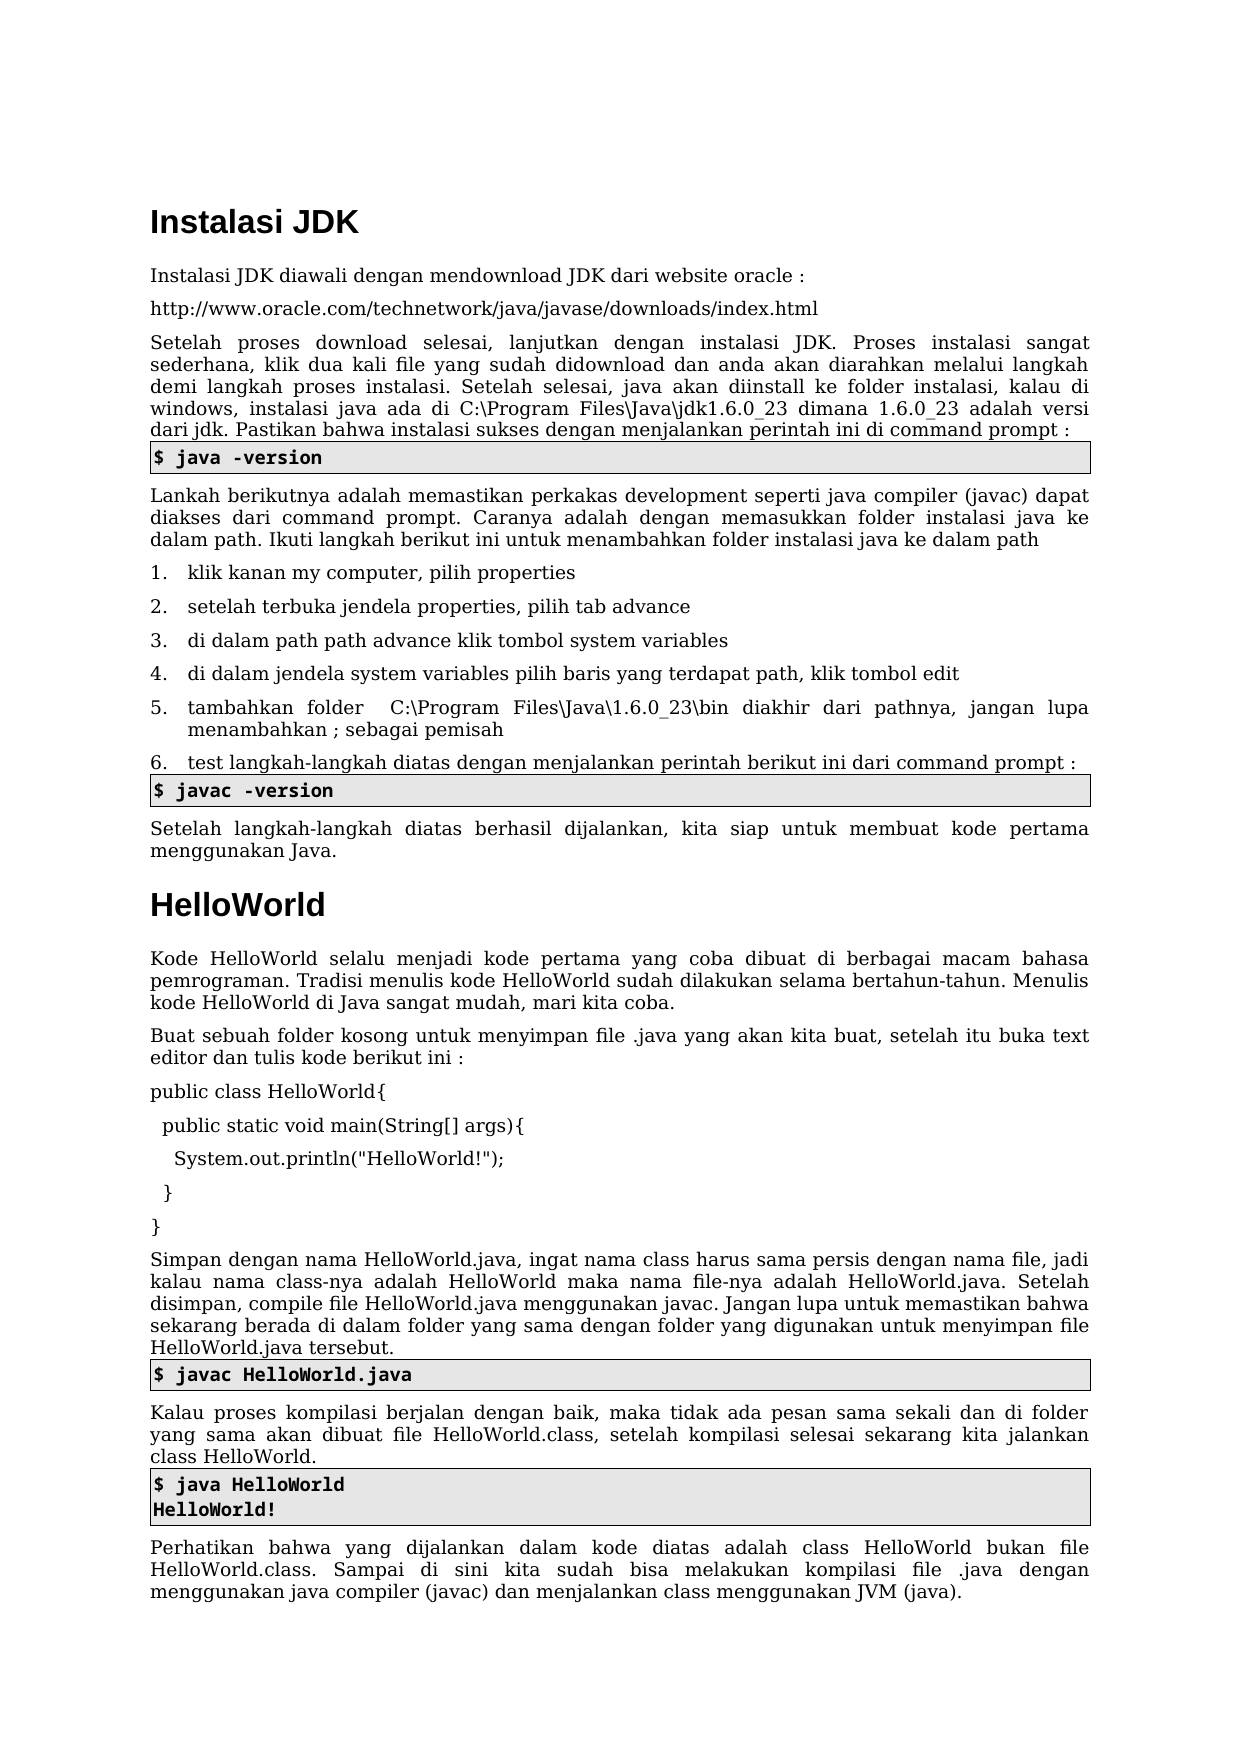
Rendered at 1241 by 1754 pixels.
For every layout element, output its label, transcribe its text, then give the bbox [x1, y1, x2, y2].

text public static void main(String[] args){ [150, 1115, 1091, 1137]
text Simpan dengan nama HelloWorld.java, ingat nama class harus sama persis dengan nama file, jadi kalau nama class-nya adalah HelloWorld maka nama file-nya adalah HelloWorld.java. Setelah disimpan, compile file HelloWorld.java menggunakan javac. Jangan lupa untuk memastikan bahwa sekarang berada di dalam folder yang sama dengan folder yang digunakan untuk menyimpan file HelloWorld.java tersebut. [150, 1249, 1091, 1359]
list tambahkan folder C:\Program Files\Java\1.6.0_23\bin diakhir dari pathnya, jangan lupa menambahkan ; sebagai pemisah [150, 697, 1091, 741]
text Instalasi JDK diawali dengan mendownload JDK dari website oracle : [150, 265, 1091, 287]
list di dalam jendela system variables pilih baris yang terdapat path, klik tombol edit [150, 663, 1091, 685]
text } [150, 1216, 1091, 1237]
text System.out.println("HelloWorld!"); [150, 1148, 1091, 1170]
text Perhatikan bahwa yang dijalankan dalam kode diatas adalah class HelloWorld bukan file HelloWorld.class. Sampai di sini kita sudah bisa melakukan kompilasi file .java dengan menggunakan java compiler (javac) dan menjalankan class menggunakan JVM (java). [150, 1537, 1091, 1602]
list setelah terbuka jendela properties, pilih tab advance [150, 596, 1091, 618]
text public class HelloWorld{ [150, 1081, 1091, 1103]
text Setelah proses download selesai, lanjutkan dengan instalasi JDK. Proses instalasi sangat sederhana, klik dua kali file yang sudah didownload dan anda akan diarahkan melalui langkah demi langkah proses instalasi. Setelah selesai, java akan diinstall ke folder instalasi, kalau di windows, instalasi java ada di C:\Program Files\Java\jdk1.6.0_23 dimana 1.6.0_23 adalah versi dari jdk. Pastikan bahwa instalasi sukses dengan menjalankan perintah ini di command prompt : [150, 332, 1091, 441]
text $ javac -version [151, 775, 1090, 806]
text $ java -version [151, 442, 1090, 473]
text } [150, 1182, 1091, 1204]
text Buat sebuah folder kosong untuk menyimpan file .java yang akan kita buat, setelah itu buka text editor dan tulis kode berikut ini : [150, 1026, 1091, 1069]
list di dalam path path advance klik tombol system variables [150, 629, 1091, 651]
text http://www.oracle.com/technetwork/java/javase/downloads/index.html [150, 298, 1091, 320]
text $ java HelloWorld [151, 1469, 1090, 1493]
subtitle HelloWorld [150, 887, 1091, 924]
text Kode HelloWorld selalu menjadi kode pertama yang coba dibuat di berbagai macam bahasa pemrograman. Tradisi menulis kode HelloWorld sudah dilakukan selama bertahun-tahun. Menulis kode HelloWorld di Java sangat mudah, mari kita coba. [150, 948, 1091, 1014]
text Setelah langkah-langkah diatas berhasil dijalankan, kita siap untuk membuat kode pertama menggunakan Java. [150, 818, 1091, 862]
list test langkah-langkah diatas dengan menjalankan perintah berikut ini dari command prompt : [150, 752, 1091, 774]
text HelloWorld! [151, 1493, 1090, 1525]
text Kalau proses kompilasi berjalan dengan baik, maka tidak ada pesan sama sekali dan di folder yang sama akan dibuat file HelloWorld.class, setelah kompilasi selesai sekarang kita jalankan class HelloWorld. [150, 1402, 1091, 1468]
text Lankah berikutnya adalah memastikan perkakas development seperti java compiler (javac) dapat diakses dari command prompt. Caranya adalah dengan memasukkan folder instalasi java ke dalam path. Ikuti langkah berikut ini untuk menambahkan folder instalasi java ke dalam path [150, 485, 1091, 551]
list klik kanan my computer, pilih properties [150, 562, 1091, 584]
text $ javac HelloWorld.java [151, 1360, 1090, 1390]
subtitle Instalasi JDK [150, 203, 1091, 240]
